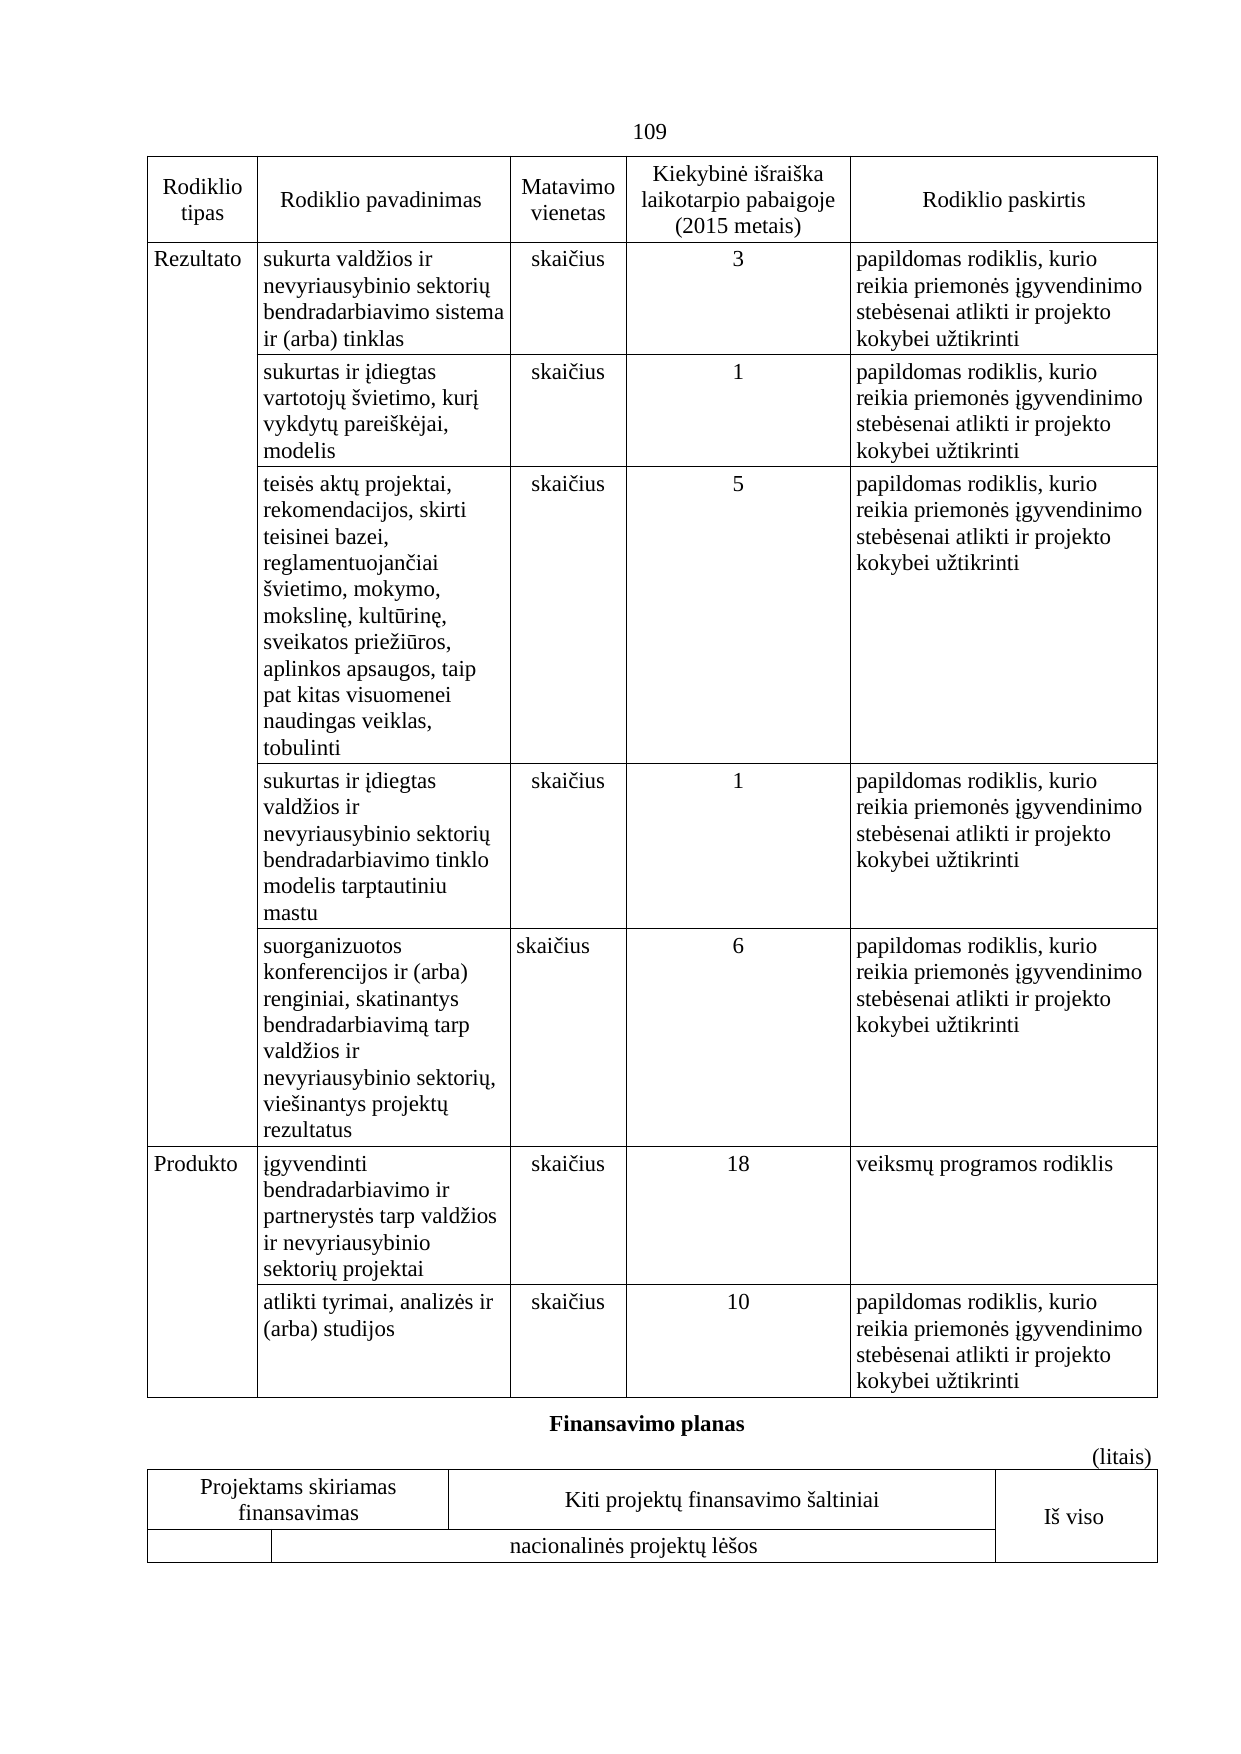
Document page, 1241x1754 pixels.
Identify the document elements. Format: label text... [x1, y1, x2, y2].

table_header Matavimo vienetas [511, 157, 626, 242]
table_cell papildomas rodiklis, kurio reikia priemonės įgyvendinimo stebėsenai atlikti ir projekto kokybei užtikrinti [851, 764, 1157, 928]
table_header Projektams skiriamas finansavimas [148, 1470, 448, 1529]
table_cell skaičius [511, 764, 626, 928]
table_cell papildomas rodiklis, kurio reikia priemonės įgyven­dinimo stebėsenai atlikti ir projekto kokybei užtikrinti [851, 355, 1157, 466]
table_cell skaičius [511, 1285, 626, 1397]
table_cell suorganizuotos konferencijos ir (arba) renginiai, skatinantys bendradarbiavimą tarp valdžios ir nevyriausybinio sektorių, viešinantys projektų rezultatus [258, 929, 510, 1146]
table_cell skaičius [511, 467, 626, 763]
table_header Rodiklio tipas [148, 157, 257, 242]
table_cell teisės aktų projektai, rekomendacijos, skirti teisinei bazei, reglamentuojančiai švietimo, mokymo, mokslinę, kultūrinę, sveikatos priežiūros, aplinkos apsaugos, taip pat kitas visuomenei naudingas veiklas, tobulinti [258, 467, 510, 763]
table_cell papildomas rodiklis, kurio reikia priemonės įgyvendinimo stebėsenai atlikti ir projekto kokybei užtikrinti [851, 929, 1157, 1146]
table_header Rodiklio paskirtis [851, 157, 1157, 242]
table_cell Produkto [148, 1147, 257, 1397]
table_cell atlikti tyrimai, analizės ir (arba) studijos [258, 1285, 510, 1397]
table_cell 18 [627, 1147, 850, 1284]
table_cell 1 [627, 355, 850, 466]
table_cell 3 [627, 243, 850, 354]
text (litais) [148, 1443, 1152, 1469]
table_cell 10 [627, 1285, 850, 1397]
table_header Kiti projektų finansavimo šaltiniai [449, 1470, 995, 1529]
table_cell Rezultato [148, 243, 257, 1146]
table_cell įgyvendinti bendradarbiavimo ir partnerystės tarp valdžios ir nevyriausybinio sektorių projektai [258, 1147, 510, 1284]
table_cell skaičius [511, 243, 626, 354]
text Finansavimo planas [148, 1410, 1152, 1436]
table_cell skaičius [511, 355, 626, 466]
table_header Kiekybinė išraiška laikotarpio pabai­goje (2015 metais) [627, 157, 850, 242]
table_cell 6 [627, 929, 850, 1146]
table_cell sukurta valdžios ir nevyriausybinio sektorių bendradarbiavimo sistema ir (arba) tinklas [258, 243, 510, 354]
table_cell skaičius [511, 1147, 626, 1284]
table_cell 5 [627, 467, 850, 763]
table_cell veiksmų programos rodiklis [851, 1147, 1157, 1284]
table_header Iš viso [996, 1470, 1157, 1562]
table_cell sukurtas ir įdiegtas valdžios ir nevyriausybinio sektorių bendradarbiavimo tinklo modelis tarptautiniu mastu [258, 764, 510, 928]
table_cell 1 [627, 764, 850, 928]
table_cell papildomas rodiklis, kurio reikia priemonės įgyvendinimo stebėsenai atlikti ir projekto kokybei užtikrinti [851, 467, 1157, 763]
table_cell sukurtas ir įdiegtas vartotojų švietimo, kurį vykdytų pareiškėjai, modelis [258, 355, 510, 466]
table_cell papildomas rodiklis, kurio reikia priemonės įgyvendinimo stebėsenai atlikti ir projekto kokybei užtikrinti [851, 243, 1157, 354]
table_header Rodiklio pavadinimas [258, 157, 510, 242]
table_cell papildomas rodiklis, kurio reikia priemonės įgyvendi­nimo stebėsenai atlikti ir projekto kokybei užtikrinti [851, 1285, 1157, 1397]
table_cell [148, 1530, 271, 1562]
table_cell nacionalinės projektų lėšos [272, 1530, 995, 1562]
table_cell skaičius [511, 929, 626, 1146]
